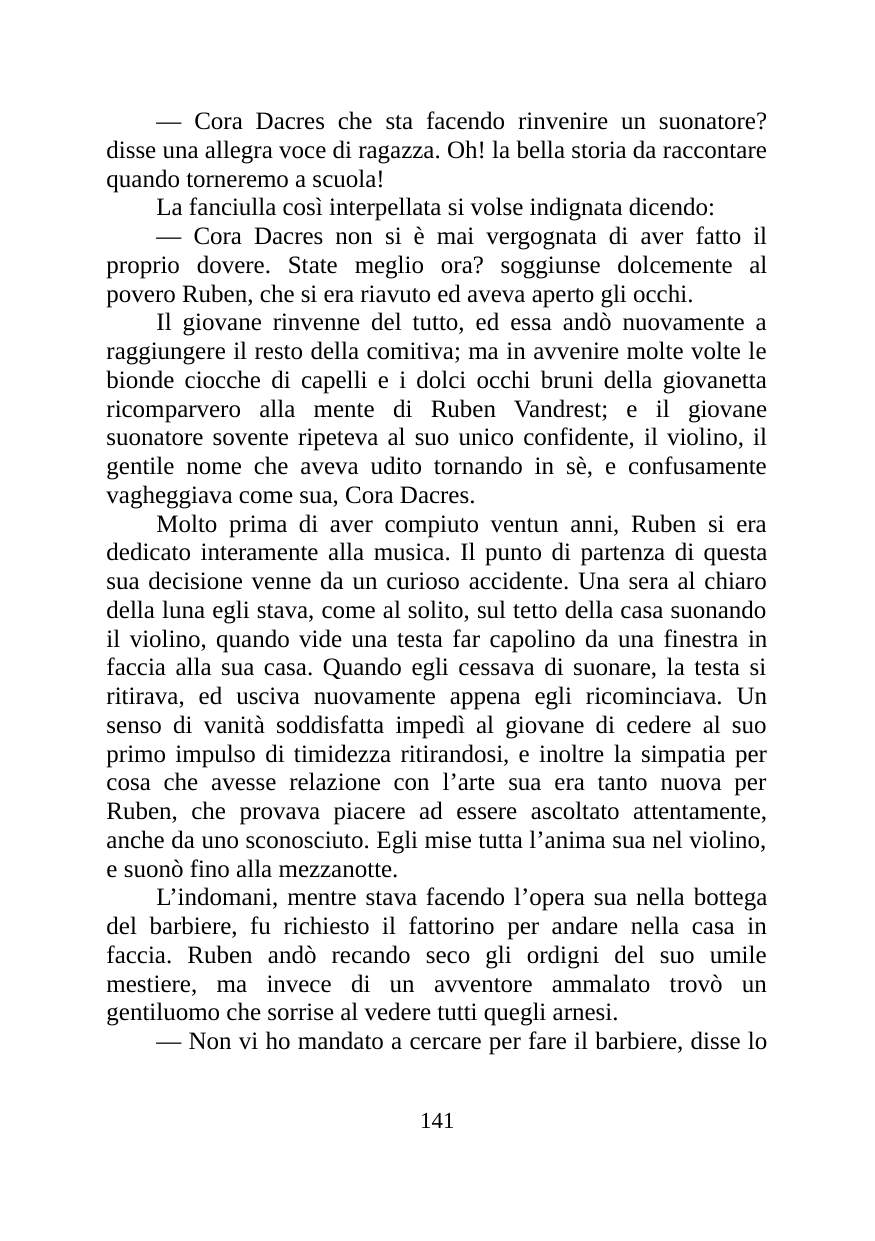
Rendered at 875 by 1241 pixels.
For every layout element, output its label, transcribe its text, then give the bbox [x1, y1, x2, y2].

text — Non vi ho mandato a cercare per fare il barbiere, disse lo [106, 1026, 768, 1055]
text Il giovane rinvenne del tutto, ed essa andò nuovamente a raggiungere il resto della comitiva; ma in avvenire molte volte le bionde ciocche di capelli e i dolci occhi bruni della giovanetta ricomparvero alla mente di Ruben Vandrest; e il giovane suonatore sovente ripeteva al suo unico confidente, il violino, il gentile nome che aveva udito tornando in sè, e confusamente vagheggiava come sua, Cora Dacres. [106, 307, 768, 509]
text Molto prima di aver compiuto ventun anni, Ruben si era dedicato interamente alla musica. Il punto di partenza di questa sua decisione venne da un curioso accidente. Una sera al chiaro della luna egli stava, come al solito, sul tetto della casa suonando il violino, quando vide una testa far capolino da una finestra in faccia alla sua casa. Quando egli cessava di suonare, la testa si ritirava, ed usciva nuovamente appena egli ricominciava. Un senso di vanità soddisfatta impedì al giovane di cedere al suo primo impulso di timidezza ritirandosi, e inoltre la simpatia per cosa che avesse relazione con l’arte sua era tanto nuova per Ruben, che provava piacere ad essere ascoltato attentamente, anche da uno sconosciuto. Egli mise tutta l’anima sua nel violino, e suonò fino alla mezzanotte. [106, 509, 768, 882]
text — Cora Dacres che sta facendo rinvenire un suonatore? disse una allegra voce di ragazza. Oh! la bella storia da raccontare quando torneremo a scuola! [106, 106, 768, 192]
text La fanciulla così interpellata si volse indignata dicendo: [106, 192, 768, 221]
text — Cora Dacres non si è mai vergognata di aver fatto il proprio dovere. State meglio ora? soggiunse dolcemente al povero Ruben, che si era riavuto ed aveva aperto gli occhi. [106, 221, 768, 307]
text L’indomani, mentre stava facendo l’opera sua nella bottega del barbiere, fu richiesto il fattorino per andare nella casa in faccia. Ruben andò recando seco gli ordigni del suo umile mestiere, ma invece di un avventore ammalato trovò un gentiluomo che sorrise al vedere tutti quegli arnesi. [106, 882, 768, 1026]
